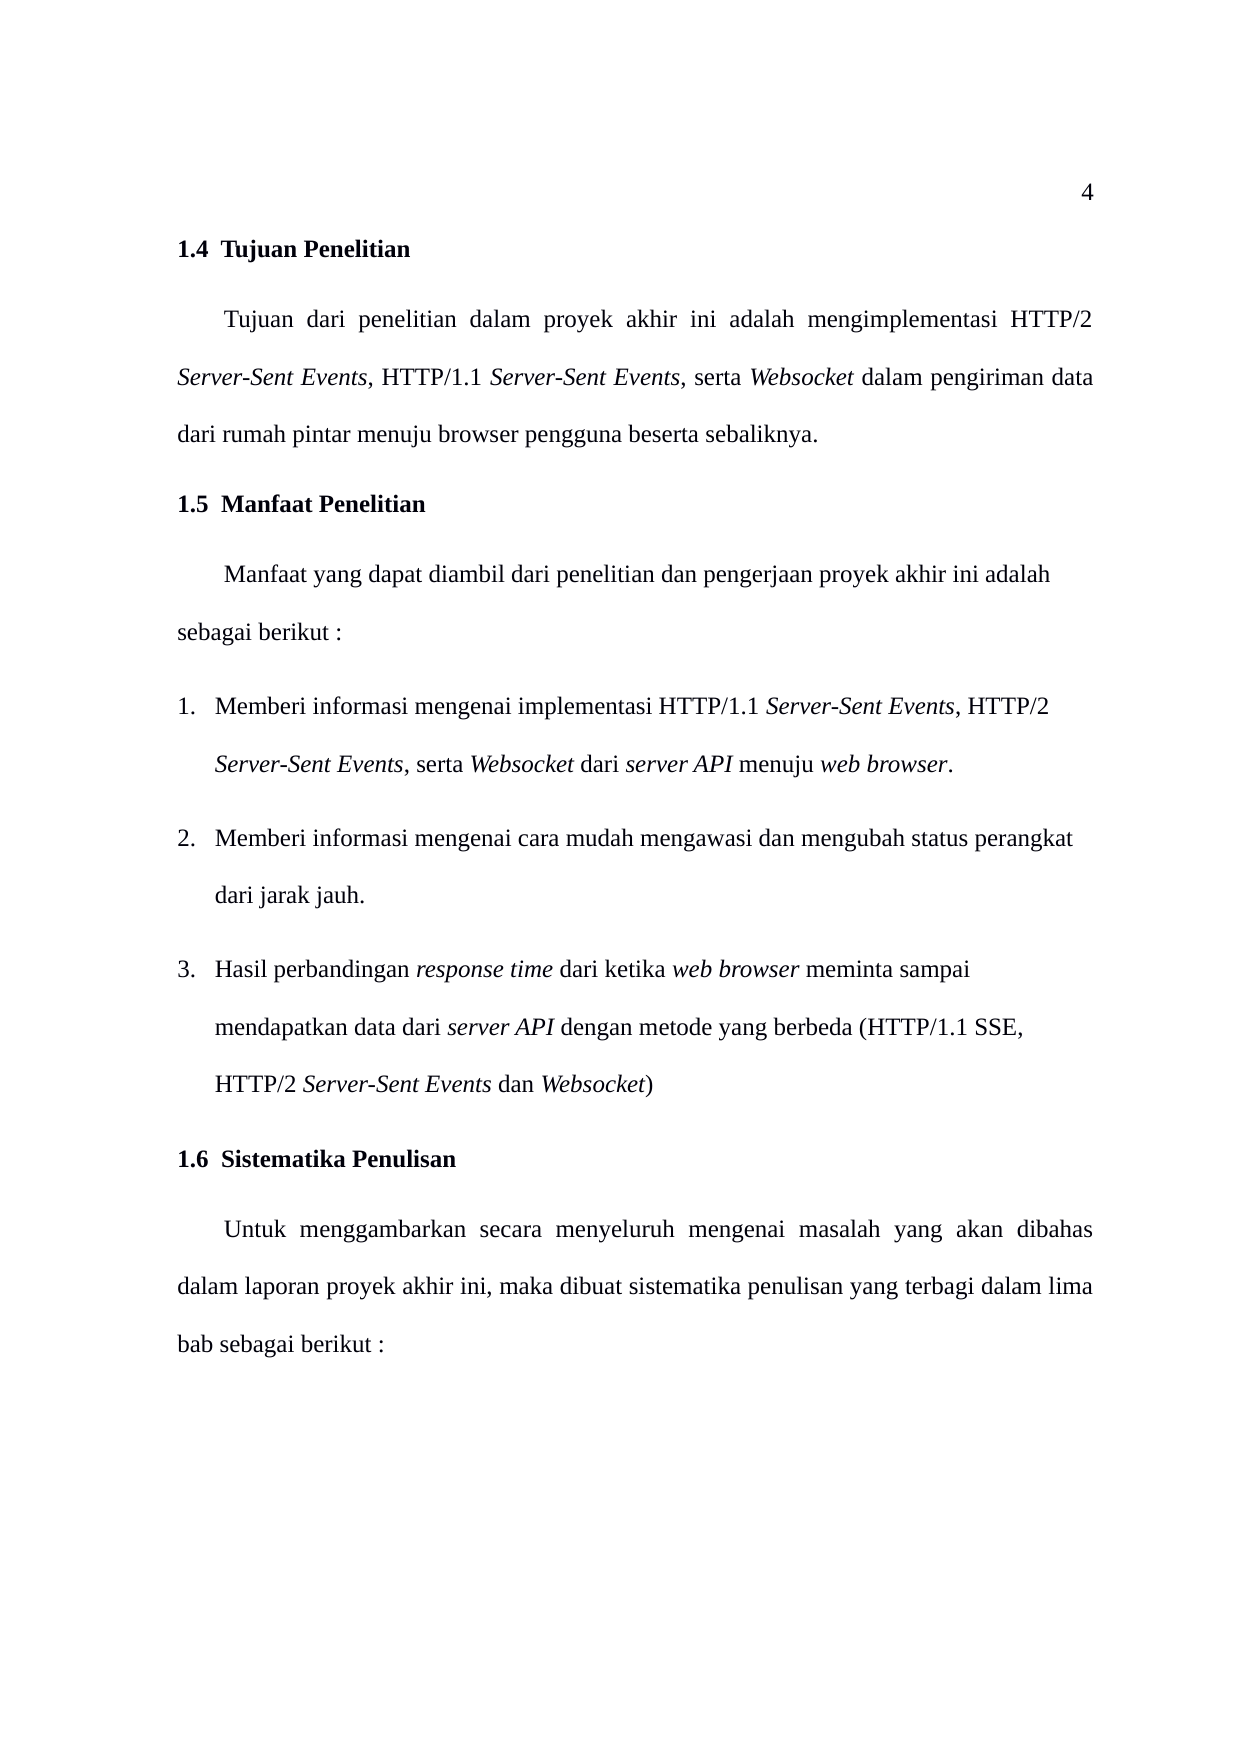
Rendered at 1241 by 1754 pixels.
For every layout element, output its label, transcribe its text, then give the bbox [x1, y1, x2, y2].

subtitle 1.5 Manfaat Penelitian [177, 489, 1093, 518]
subtitle Tujuan dari penelitian dalam proyek akhir ini adalah mengimplementasi HTTP/2 Server-Sent Events, HTTP/1.1 Server-Sent Events, serta Websocket dalam pengiriman data dari rumah pintar menuju browser pengguna beserta sebaliknya. [177, 304, 1093, 448]
text Manfaat yang dapat diambil dari penelitian dan pengerjaan proyek akhir ini adalah sebagai berikut : [177, 559, 1093, 646]
subtitle 1.4 Tujuan Penelitian [177, 234, 1093, 263]
list Hasil perbandingan response time dari ketika web browser meminta sampai mendapatkan data dari server API dengan metode yang berbeda (HTTP/1.1 SSE, HTTP/2 Server-Sent Events dan Websocket) [177, 954, 1093, 1098]
list Memberi informasi mengenai cara mudah mengawasi dan mengubah status perangkat dari jarak jauh. [177, 823, 1093, 909]
list Memberi informasi mengenai implementasi HTTP/1.1 Server-Sent Events, HTTP/2 Server-Sent Events, serta Websocket dari server API menuju web browser. [177, 691, 1093, 777]
subtitle 1.6 Sistematika Penulisan [177, 1144, 1093, 1172]
text Untuk menggambarkan secara menyeluruh mengenai masalah yang akan dibahas dalam laporan proyek akhir ini, maka dibuat sistematika penulisan yang terbagi dalam lima bab sebagai berikut : [177, 1214, 1093, 1357]
